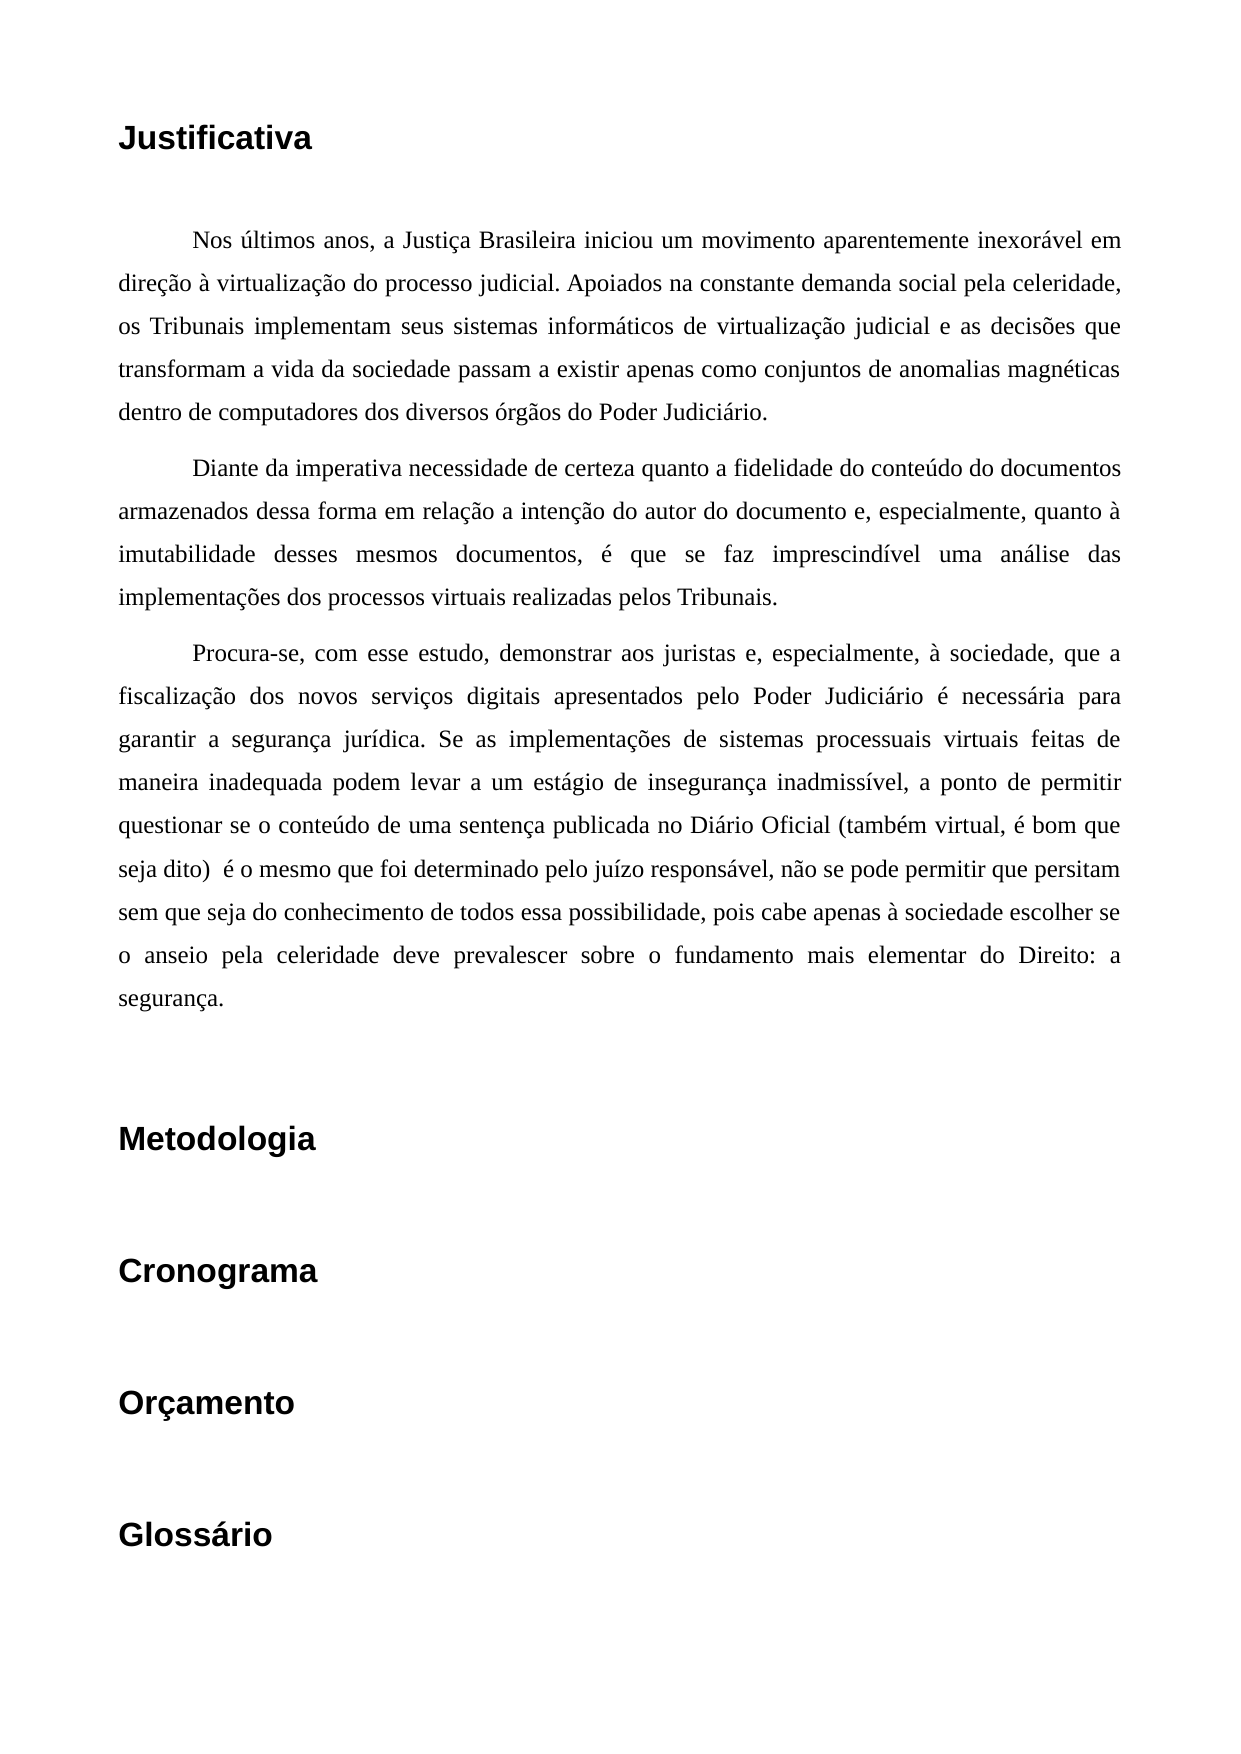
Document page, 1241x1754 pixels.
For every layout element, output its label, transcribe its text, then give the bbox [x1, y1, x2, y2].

subtitle Justificativa [118, 118, 1122, 157]
text Nos últimos anos, a Justiça Brasileira iniciou um movimento aparentemente inexorável em direção à virtualização do processo judicial. Apoiados na constante demanda social pela celeridade, os Tribunais implementam seus sistemas informáticos de virtualização judicial e as decisões que transformam a vida da sociedade passam a existir apenas como conjuntos de anomalias magnéticas dentro de computadores dos diversos órgãos do Poder Judiciário. [118, 225, 1122, 426]
subtitle Cronograma [118, 1251, 1122, 1290]
text Diante da imperativa necessidade de certeza quanto a fidelidade do conteúdo do documentos armazenados dessa forma em relação a intenção do autor do documento e, especialmente, quanto à imutabilidade desses mesmos documentos, é que se faz imprescindível uma análise das implementações dos processos virtuais realizadas pelos Tribunais. [118, 453, 1122, 611]
subtitle Orçamento [118, 1383, 1122, 1421]
subtitle Metodologia [118, 1119, 1122, 1158]
subtitle Glossário [118, 1514, 1122, 1553]
text Procura-se, com esse estudo, demonstrar aos juristas e, especialmente, à sociedade, que a fiscalização dos novos serviços digitais apresentados pelo Poder Judiciário é necessária para garantir a segurança jurídica. Se as implementações de sistemas processuais virtuais feitas de maneira inadequada podem levar a um estágio de insegurança inadmissível, a ponto de permitir questionar se o conteúdo de uma sentença publicada no Diário Oficial (também virtual, é bom que seja dito) é o mesmo que foi determinado pelo juízo responsável, não se pode permitir que persitam sem que seja do conhecimento de todos essa possibilidade, pois cabe apenas à sociedade escolher se o anseio pela celeridade deve prevalescer sobre o fundamento mais elementar do Direito: a segurança. [118, 638, 1122, 1012]
